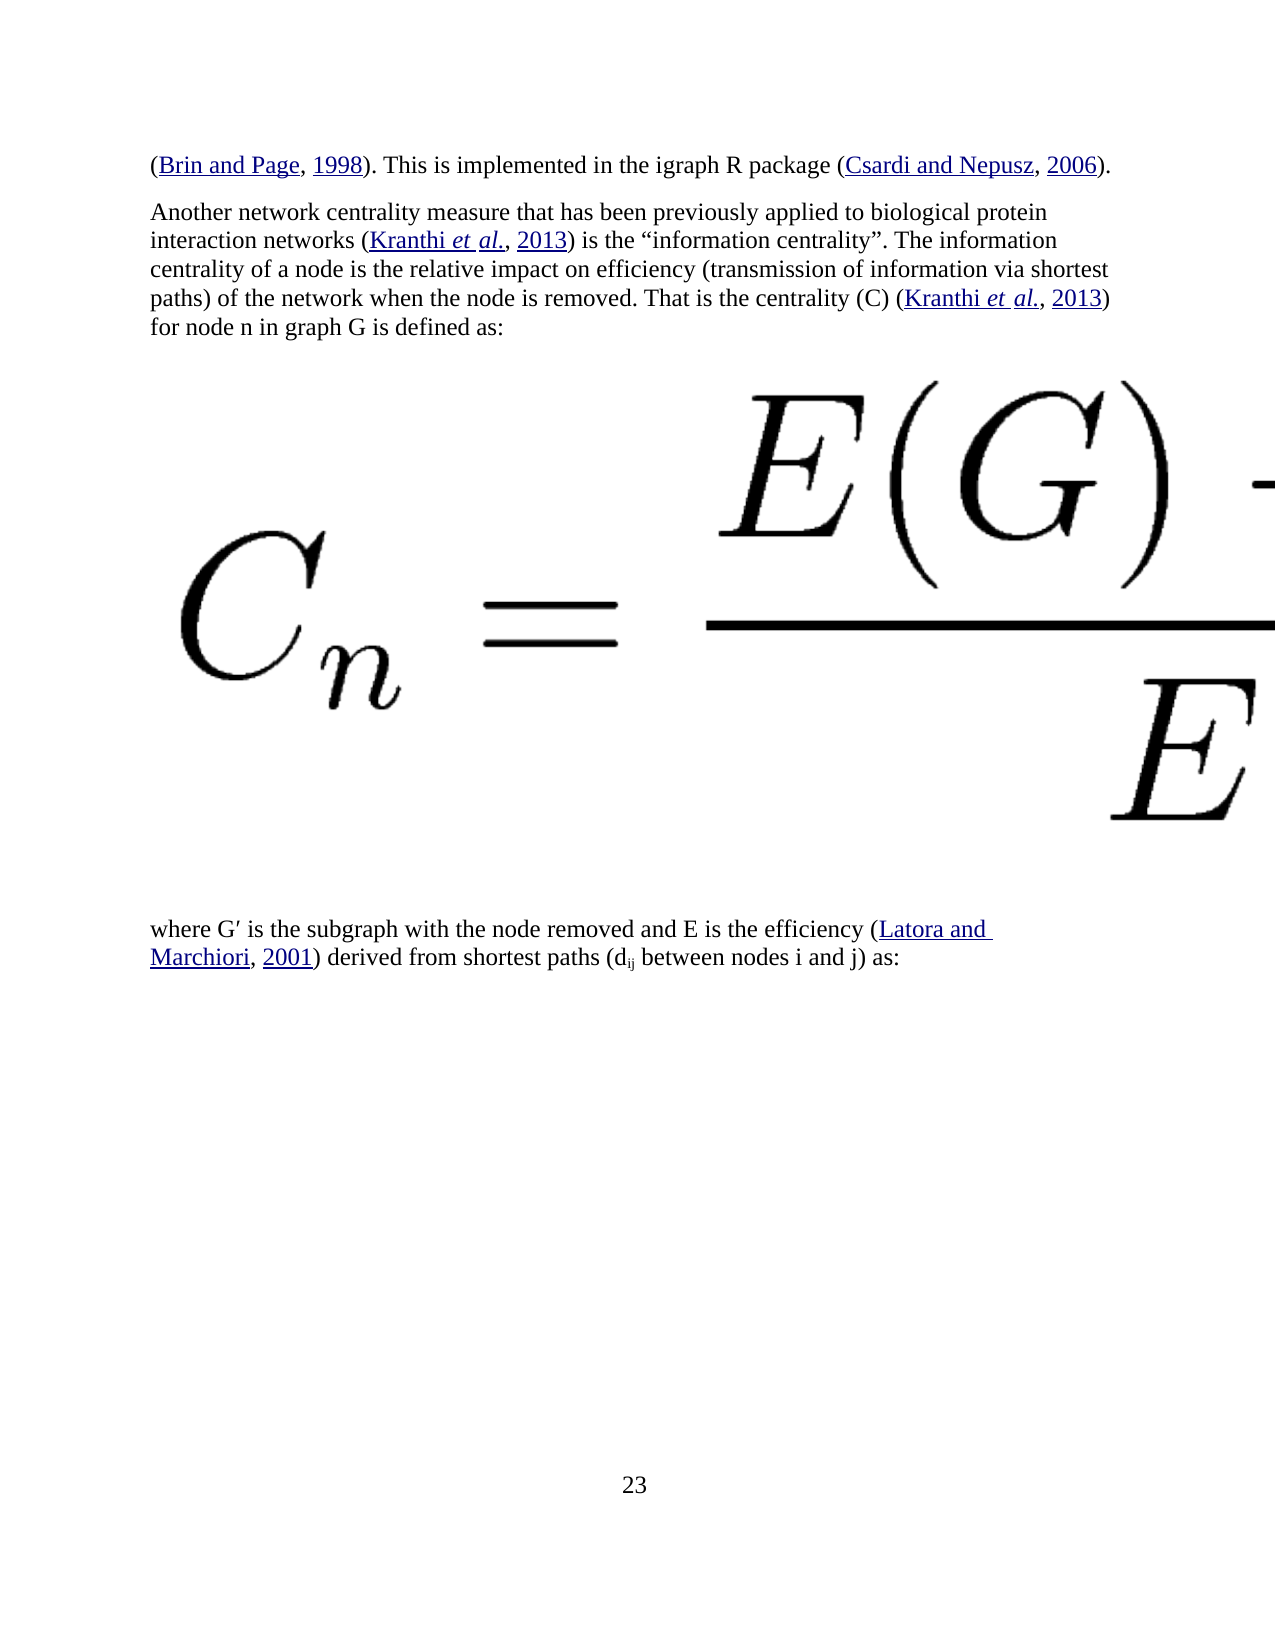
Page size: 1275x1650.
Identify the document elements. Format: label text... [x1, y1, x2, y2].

picture [150, 358, 1275, 896]
text where G′ is the subgraph with the node removed and E is the efficiency (Latora and Marchiori, 2001) derived from shortest paths (dij between nodes i and j) as: [150, 914, 1125, 971]
text Another network centrality measure that has been previously applied to biological protein interaction networks (Kranthi et al., 2013) is the “information centrality”. The information centrality of a node is the relative impact on efficiency (transmission of information via shortest paths) of the network when the node is removed. That is the centrality (C) (Kranthi et al., 2013) for node n in graph G is defined as: [150, 197, 1125, 340]
text (Brin and Page, 1998). This is implemented in the igraph R package (Csardi and Nepusz, 2006). [150, 150, 1125, 179]
